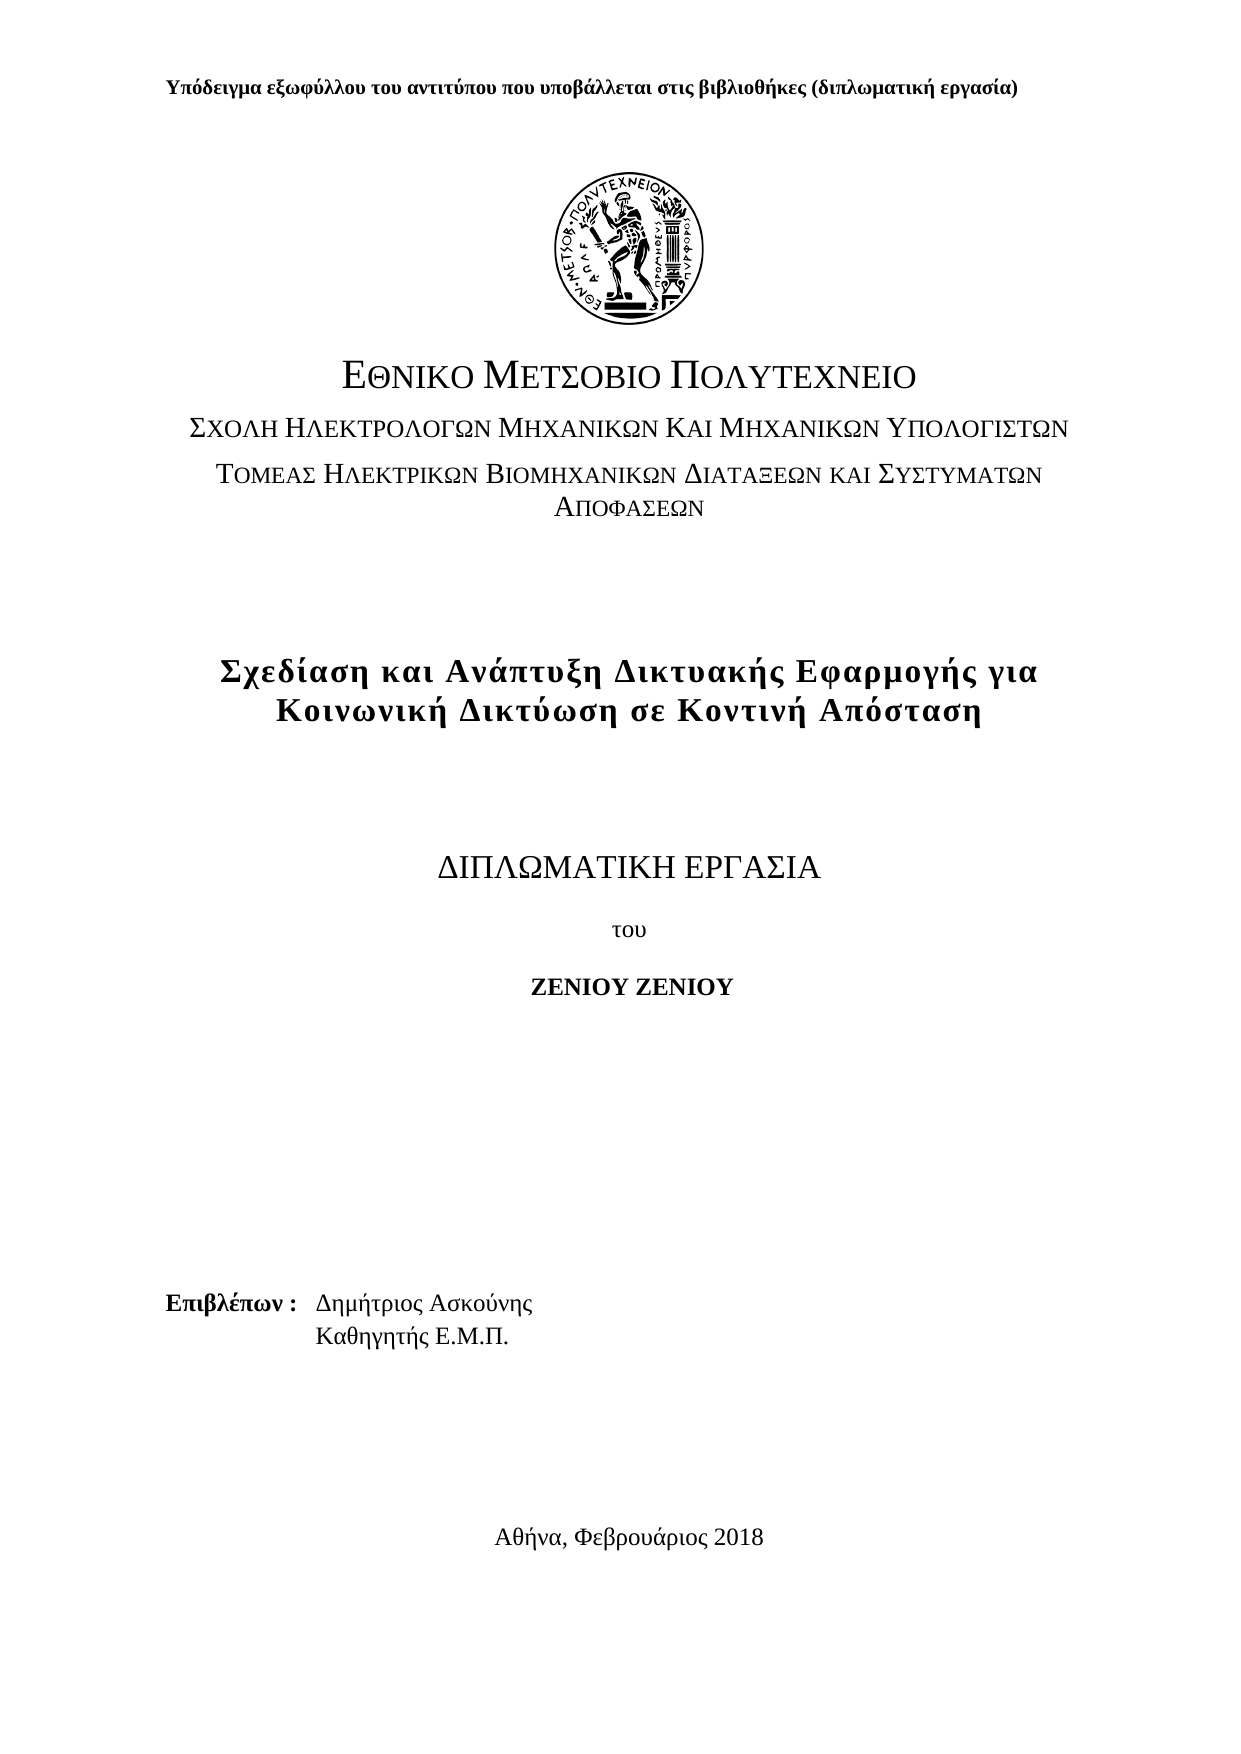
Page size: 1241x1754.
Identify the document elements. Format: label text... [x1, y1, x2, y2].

subtitle Σχεδίαση και Ανάπτυξη Δικτυακής Εφαρμογής για Κοινωνική Δικτύωση σε Κοντινή Απόσταση [165, 652, 1092, 728]
text ΔΙΠΛΩΜΑΤΙΚΗ ΕΡΓΑΣΙΑ [165, 847, 1092, 886]
text ΖΕΝΙΟΥ ΖΕΝΙΟΥ [165, 972, 1092, 1001]
text Τομεασ Ηλεκτρικων Βιομηχανικων Διαταξεων και Συστυματων Αποφασεων [165, 456, 1092, 523]
text Αθήνα, Φεβρουάριος 2018 [165, 1522, 1092, 1551]
picture [554, 172, 704, 325]
text Επιβλέπων : Δημήτριος Ασκούνης [165, 1288, 1092, 1317]
text ΣΧΟΛΗ ΗΛΕΚΤΡΟΛΟΓΩΝ ΜΗΧΑΝΙΚΩΝ ΚΑΙ ΜΗΧΑΝΙΚΩΝ ΥΠΟΛΟΓΙΣΤΩΝ [165, 410, 1092, 443]
text Καθηγητής Ε.Μ.Π. [315, 1321, 1092, 1350]
text του [165, 914, 1092, 943]
text ΕΘΝΙΚΟ ΜΕΤΣΟΒΙΟ ΠΟΛΥΤΕΧΝΕΙΟ [165, 349, 1092, 397]
